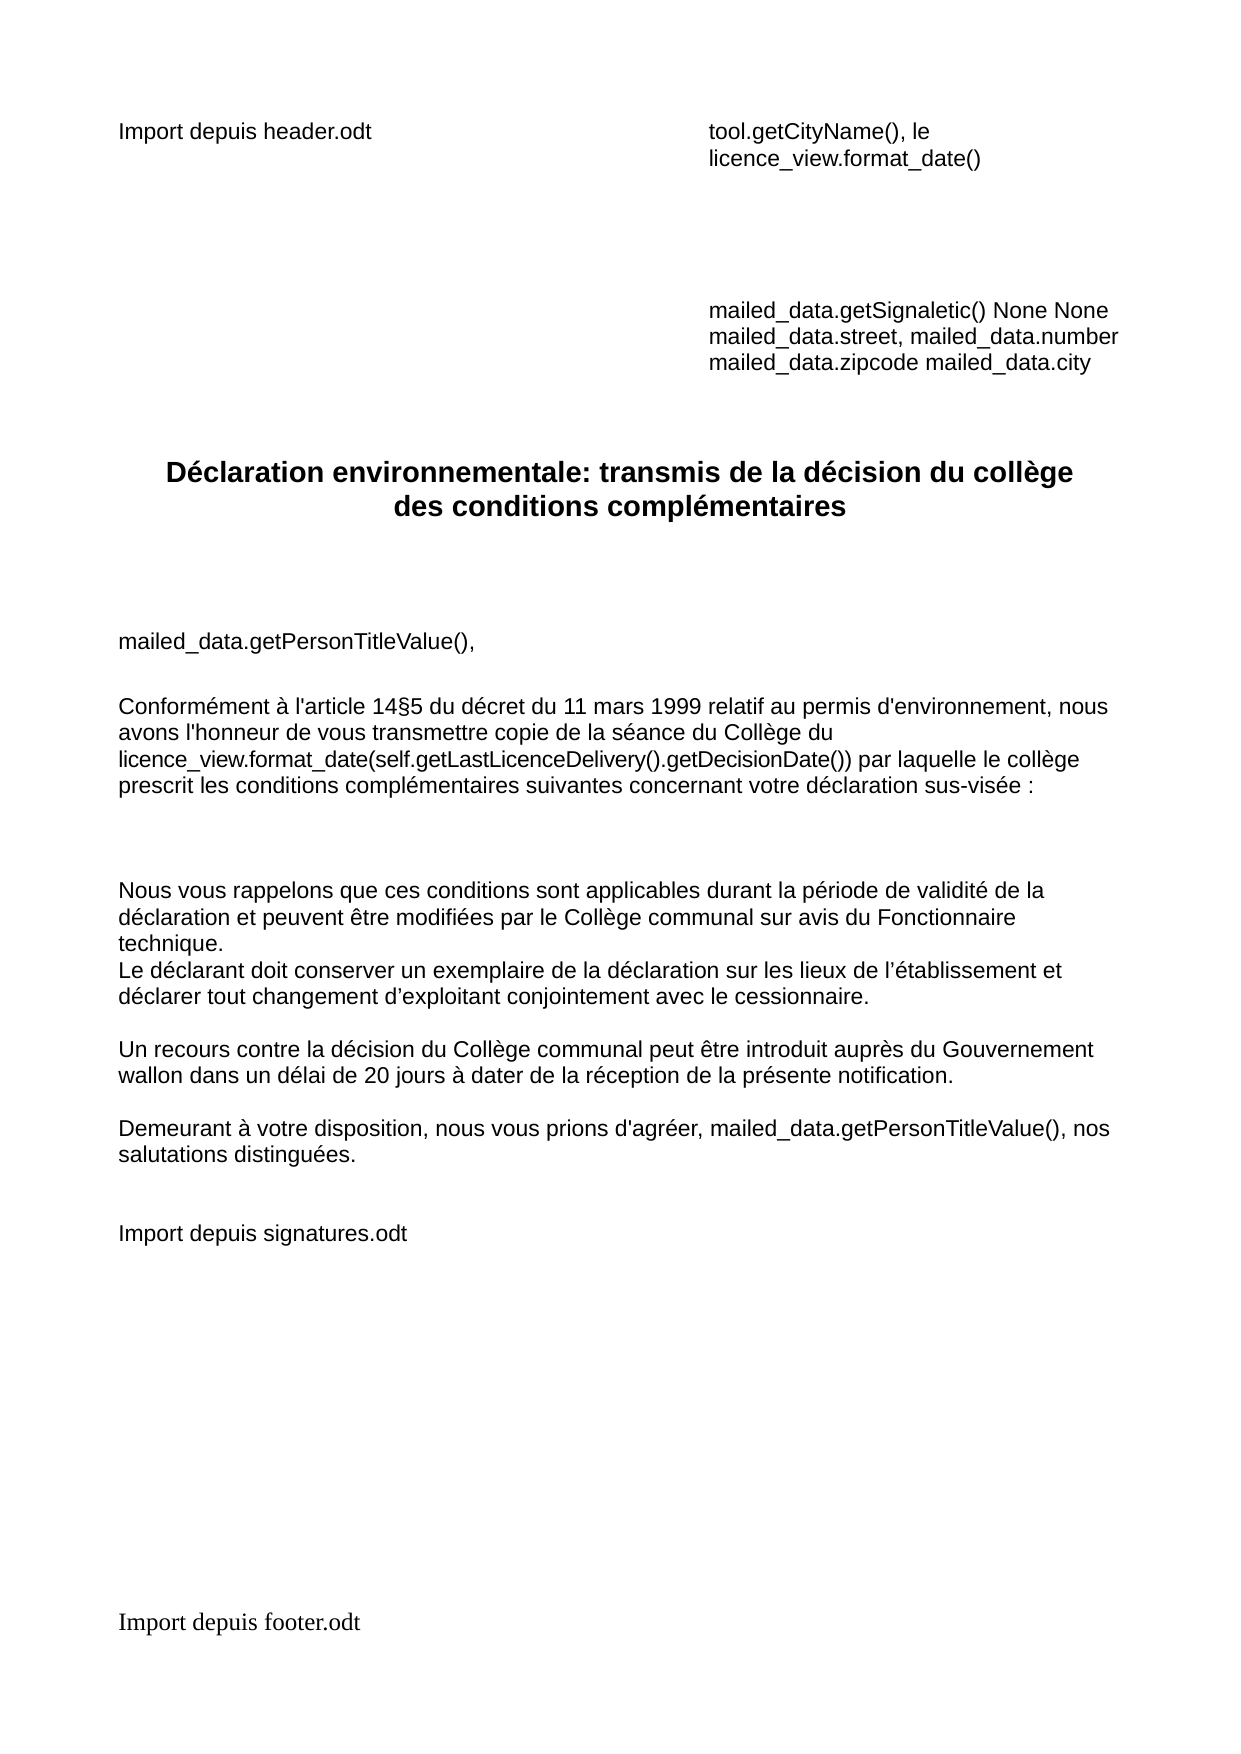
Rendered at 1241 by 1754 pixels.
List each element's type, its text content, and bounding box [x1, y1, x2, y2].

text Conformément à l'article 14§5 du décret du 11 mars 1999 relatif au permis d'environnement, nous avons l'honneur de vous transmettre copie de la séance du Collège du licence_view.format_date(self.getLastLicenceDelivery().getDecisionDate()) par laquelle le collège prescrit les conditions complémentaires suivantes concernant votre déclaration sus-visée : [118, 693, 1122, 798]
text Demeurant à votre disposition, nous vous prions d'agréer, mailed_data.getPersonTitleValue(), nos salutations distinguées. [118, 1115, 1122, 1167]
text Le déclarant doit conserver un exemplaire de la déclaration sur les lieux de l’établissement et déclarer tout changement d’exploitant conjointement avec le cessionnaire. [118, 957, 1122, 1009]
table_header Import depuis header.odt [118, 118, 708, 388]
text Nous vous rappelons que ces conditions sont applicables durant la période de validité de la déclaration et peuvent être modifiées par le Collège communal sur avis du Fonctionnaire technique. [118, 877, 1122, 957]
text Import depuis signatures.odt [118, 1220, 1122, 1246]
title Déclaration environnementale: transmis de la décision du collège [118, 455, 1122, 489]
title des conditions complémentaires [118, 489, 1122, 522]
text mailed_data.getPersonTitleValue(), [118, 628, 1122, 654]
text Un recours contre la décision du Collège communal peut être introduit auprès du Gouvernement wallon dans un délai de 20 jours à dater de la réception de la présente notification. [118, 1036, 1122, 1088]
table_header tool.getCityName(), le licence_view.format_date() mailed_data.getSignaletic() None None mailed_data.street, mailed_data.number mailed_data.zipcode mailed_data.city [709, 118, 1123, 388]
